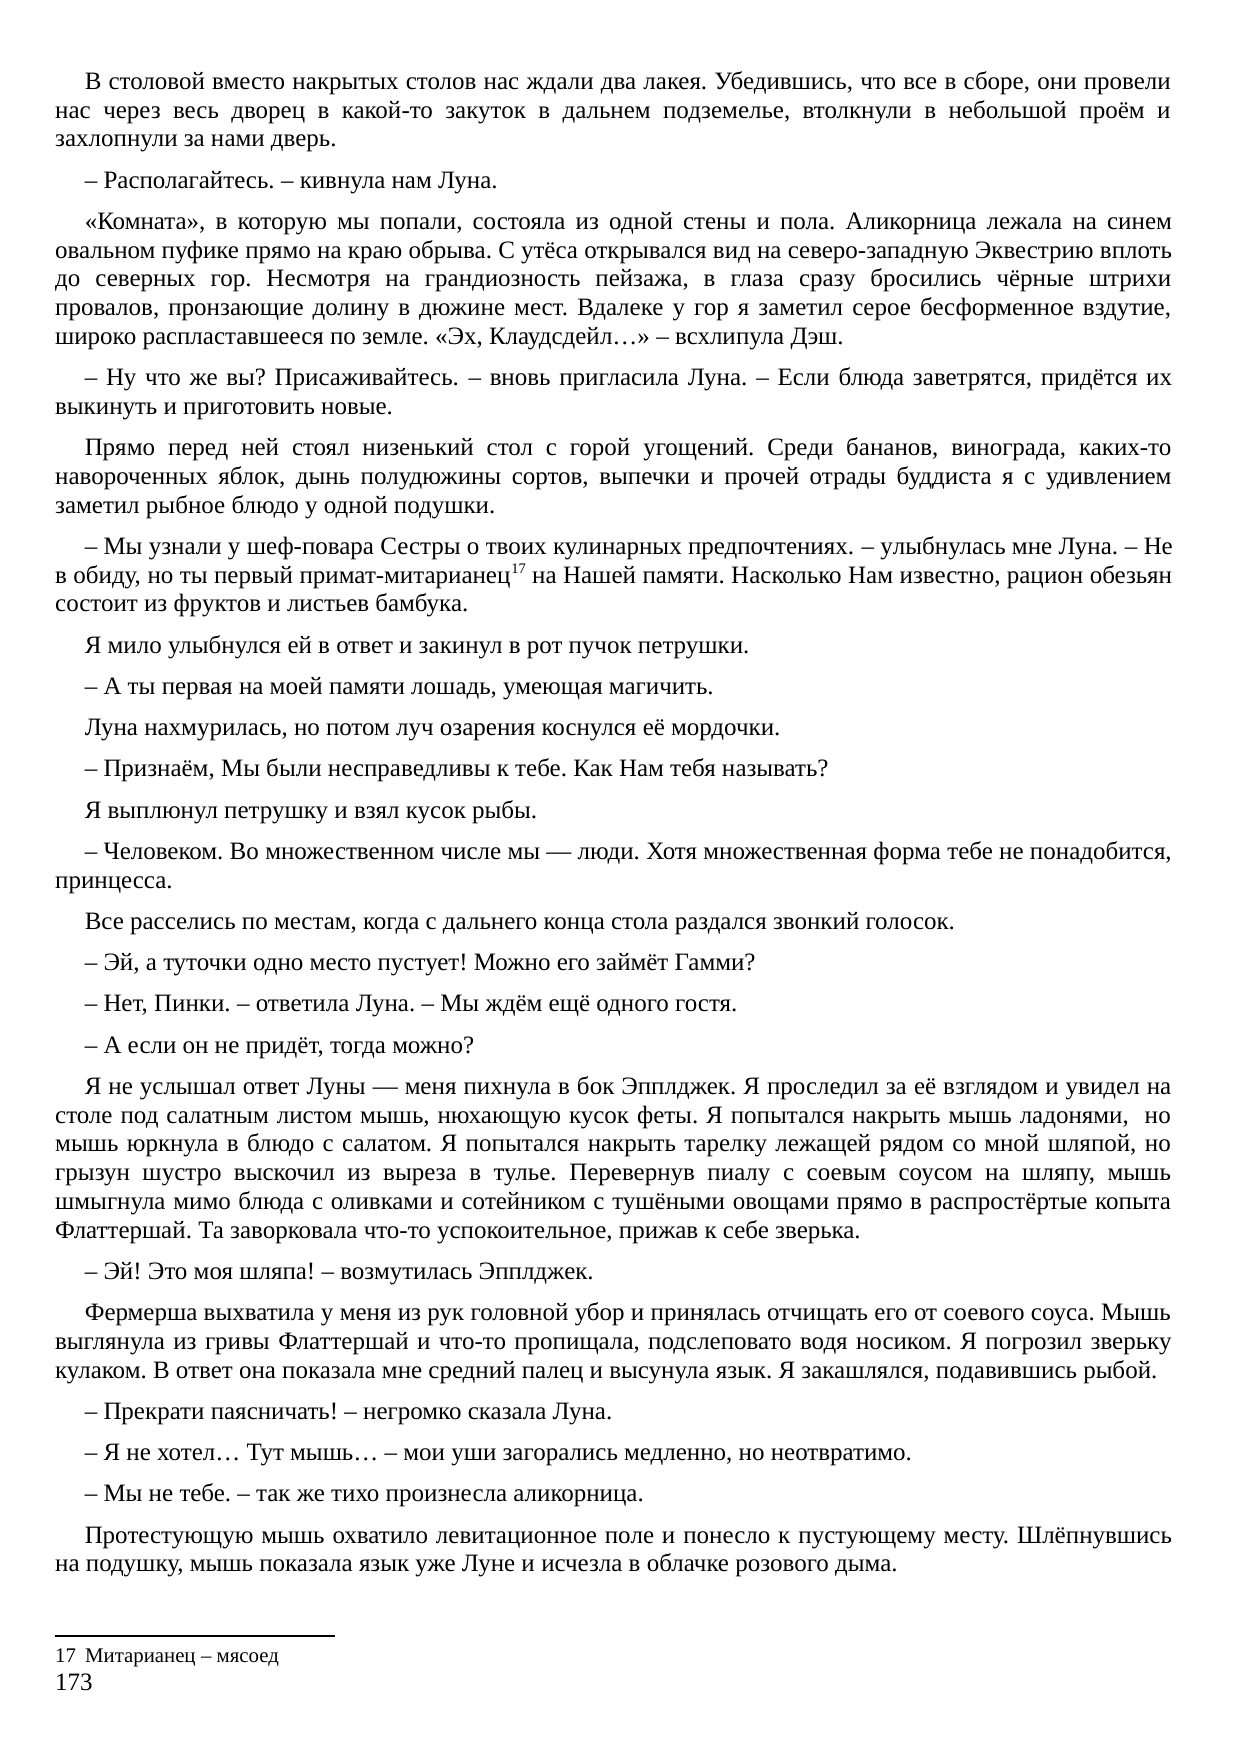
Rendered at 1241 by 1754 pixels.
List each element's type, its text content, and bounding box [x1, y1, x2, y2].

text Фермерша выхватила у меня из рук головной убор и принялась отчищать его от соевого соуса. Мышь выглянула из гривы Флаттершай и что-то пропищала, подслеповато водя носиком. Я погрозил зверьку кулаком. В ответ она показала мне средний палец и высунула язык. Я закашлялся, подавившись рыбой. [55, 1297, 1173, 1383]
text – Нет, Пинки. – ответила Луна. – Мы ждём ещё одного гостя. [55, 988, 1173, 1017]
text – Эй! Это моя шляпа! – возмутилась Эпплджек. [55, 1256, 1173, 1285]
text Митарианец – мясоед [55, 1642, 1173, 1667]
text «Комната», в которую мы попали, состояла из одной стены и пола. Аликорница лежала на синем овальном пуфике прямо на краю обрыва. С утёса открывался вид на северо-западную Эквестрию вплоть до северных гор. Несмотря на грандиозность пейзажа, в глаза сразу бросились чёрные штрихи провалов, пронзающие долину в дюжине мест. Вдалеке у гор я заметил серое бесформенное вздутие, широко распластавшееся по земле. «Эх, Клаудсдейл…» – всхлипула Дэш. [55, 206, 1173, 350]
text Все расселись по местам, когда с дальнего конца стола раздался звонкий голосок. [55, 906, 1173, 935]
text – Ну что же вы? Присаживайтесь. – вновь пригласила Луна. – Если блюда заветрятся, придётся их выкинуть и приготовить новые. [55, 362, 1173, 420]
text – А ты первая на моей памяти лошадь, умеющая магичить. [55, 671, 1173, 700]
text Луна нахмурилась, но потом луч озарения коснулся её мордочки. [55, 712, 1173, 741]
text – Признаём, Мы были несправедливы к тебе. Как Нам тебя называть? [55, 753, 1173, 782]
text В столовой вместо накрытых столов нас ждали два лакея. Убедившись, что все в сборе, они провели нас через весь дворец в какой-то закуток в дальнем подземелье, втолкнули в небольшой проём и захлопнули за нами дверь. [55, 66, 1173, 152]
text – Человеком. Во множественном числе мы — люди. Хотя множественная форма тебе не понадобится, принцесса. [55, 836, 1173, 893]
text – Я не хотел… Тут мышь… – мои уши загорались медленно, но неотвратимо. [55, 1437, 1173, 1466]
text – Эй, а туточки одно место пустует! Можно его займёт Гамми? [55, 947, 1173, 976]
text Протестующую мышь охватило левитационное поле и понесло к пустующему месту. Шлёпнувшись на подушку, мышь показала язык уже Луне и исчезла в облачке розового дыма. [55, 1520, 1173, 1577]
text – Мы узнали у шеф-повара Сестры о твоих кулинарных предпочтениях. – улыбнулась мне Луна. – Не в обиду, но ты первый примат-митарианец на Нашей памяти. Насколько Нам известно, рацион обезьян состоит из фруктов и листьев бамбука. [55, 531, 1173, 617]
text – А если он не придёт, тогда можно? [55, 1030, 1173, 1058]
text Я выплюнул петрушку и взял кусок рыбы. [55, 795, 1173, 823]
text Я мило улыбнулся ей в ответ и закинул в рот пучок петрушки. [55, 630, 1173, 658]
text – Располагайтесь. – кивнула нам Луна. [55, 165, 1173, 193]
text Я не услышал ответ Луны — меня пихнула в бок Эпплджек. Я проследил за её взглядом и увидел на столе под салатным листом мышь, нюхающую кусок феты. Я попытался накрыть мышь ладонями, но мышь юркнула в блюдо с салатом. Я попытался накрыть тарелку лежащей рядом со мной шляпой, но грызун шустро выскочил из выреза в тулье. Перевернув пиалу с соевым соусом на шляпу, мышь шмыгнула мимо блюда с оливками и сотейником с тушёными овощами прямо в распростёртые копыта Флаттершай. Та заворковала что-то успокоительное, прижав к себе зверька. [55, 1071, 1173, 1243]
text – Прекрати паясничать! – негромко сказала Луна. [55, 1396, 1173, 1425]
text – Мы не тебе. – так же тихо произнесла аликорница. [55, 1478, 1173, 1507]
text Прямо перед ней стоял низенький стол с горой угощений. Среди бананов, винограда, каких-то навороченных яблок, дынь полудюжины сортов, выпечки и прочей отрады буддиста я с удивлением заметил рыбное блюдо у одной подушки. [55, 432, 1173, 518]
